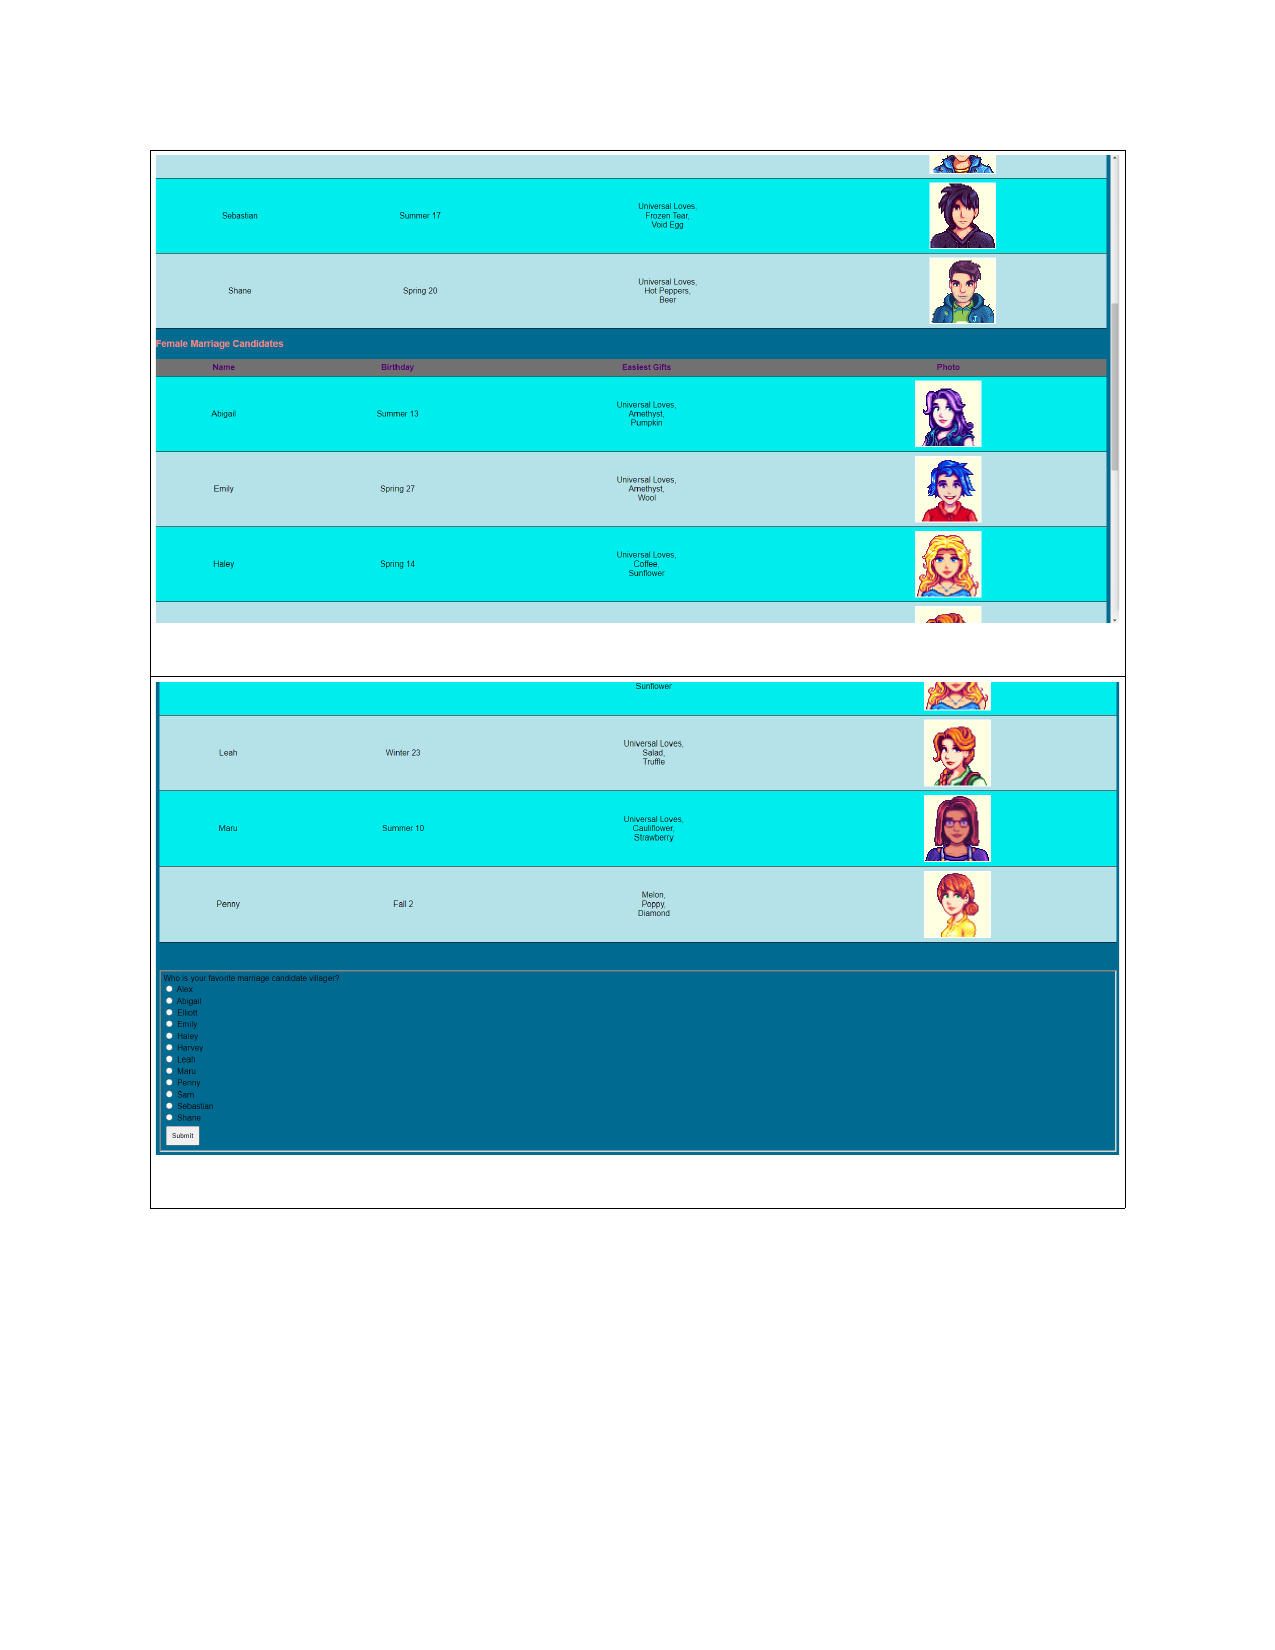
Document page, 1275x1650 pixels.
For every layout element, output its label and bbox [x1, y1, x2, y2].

picture [192, 341, 202, 346]
picture [155, 360, 1106, 623]
picture [160, 682, 1116, 941]
picture [155, 155, 1106, 327]
table_cell [151, 677, 1125, 1208]
picture [1111, 155, 1120, 623]
picture [167, 1127, 199, 1145]
picture [174, 341, 187, 346]
table_cell [151, 151, 1125, 676]
picture [221, 342, 229, 348]
